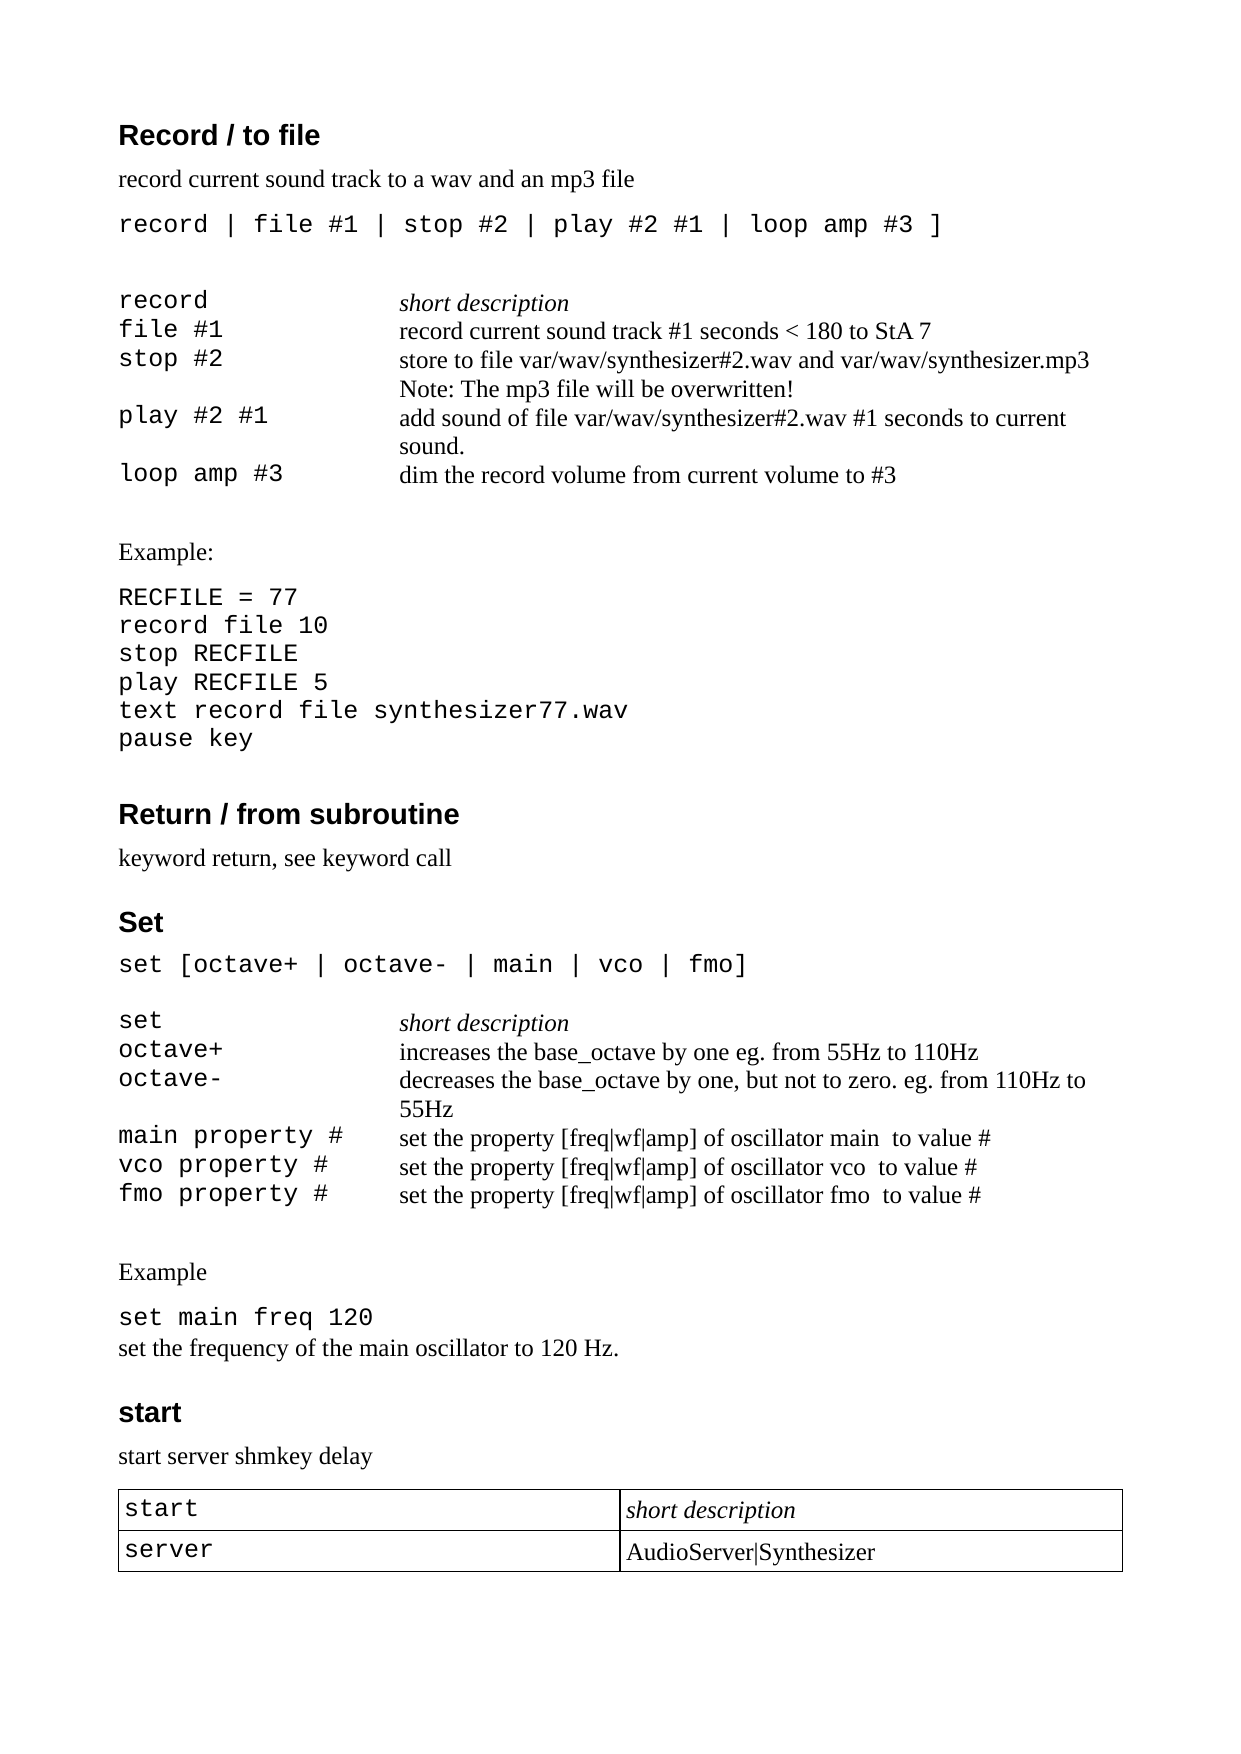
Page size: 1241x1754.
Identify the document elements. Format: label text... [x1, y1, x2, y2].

table_cell play #2 #1 [118, 403, 399, 460]
table_header set [118, 1008, 399, 1037]
table_cell main property # [118, 1123, 399, 1152]
table_cell decreases the base_octave by one, but not to zero. eg. from 110Hz to 55Hz [399, 1066, 1122, 1123]
table_cell server [119, 1531, 619, 1571]
table_cell set the property [freq|wf|amp] of oscillator main to value # [399, 1123, 1122, 1152]
text set main freq 120 [118, 1304, 1122, 1333]
text start server shmkey delay [118, 1441, 1122, 1470]
text keyword return, see keyword call [118, 843, 1122, 872]
table_cell fmo property # [118, 1181, 399, 1209]
table_cell record current sound track #1 seconds < 180 to StA 7 [399, 316, 1122, 345]
text set the frequency of the main oscillator to 120 Hz. [118, 1333, 1122, 1362]
table_cell dim the record volume from current volume to #3 [399, 460, 1122, 489]
table_header start [119, 1490, 619, 1530]
table_header record [118, 288, 399, 316]
table_header short description [621, 1490, 1122, 1530]
table_cell file #1 [118, 316, 399, 345]
text record file 10 [118, 612, 1122, 641]
text pause key [118, 726, 1122, 754]
text Example [118, 1257, 1122, 1286]
text set [octave+ | octave- | main | vco | fmo] [118, 951, 1122, 980]
table_cell increases the base_octave by one eg. from 55Hz to 110Hz [399, 1037, 1122, 1066]
table_header short description [399, 1008, 1122, 1037]
table_cell octave+ [118, 1037, 399, 1066]
table_cell add sound of file var/wav/synthesizer#2.wav #1 seconds to current sound. [399, 403, 1122, 460]
table_cell octave- [118, 1066, 399, 1123]
text record | file #1 | stop #2 | play #2 #1 | loop amp #3 ] [118, 212, 1122, 240]
text stop RECFILE [118, 641, 1122, 669]
text Example: [118, 537, 1122, 565]
table_cell stop #2 [118, 345, 399, 403]
subtitle Set [118, 905, 1122, 939]
table_cell loop amp #3 [118, 460, 399, 489]
text text record file synthesizer77.wav [118, 697, 1122, 726]
text record current sound track to a wav and an mp3 file [118, 164, 1122, 193]
text play RECFILE 5 [118, 669, 1122, 697]
subtitle Return / from subroutine [118, 797, 1122, 831]
table_cell set the property [freq|wf|amp] of oscillator fmo to value # [399, 1181, 1122, 1209]
text RECFILE = 77 [118, 584, 1122, 612]
table_cell vco property # [118, 1152, 399, 1181]
table_header short description [399, 288, 1122, 316]
table_cell set the property [freq|wf|amp] of oscillator vco to value # [399, 1152, 1122, 1181]
subtitle Record / to file [118, 118, 1122, 152]
table_cell AudioServer|Synthesizer [621, 1531, 1122, 1571]
subtitle start [118, 1395, 1122, 1428]
table_cell store to file var/wav/synthesizer#2.wav and var/wav/synthesizer.mp3 Note: The mp3 file will be overwritten! [399, 345, 1122, 403]
